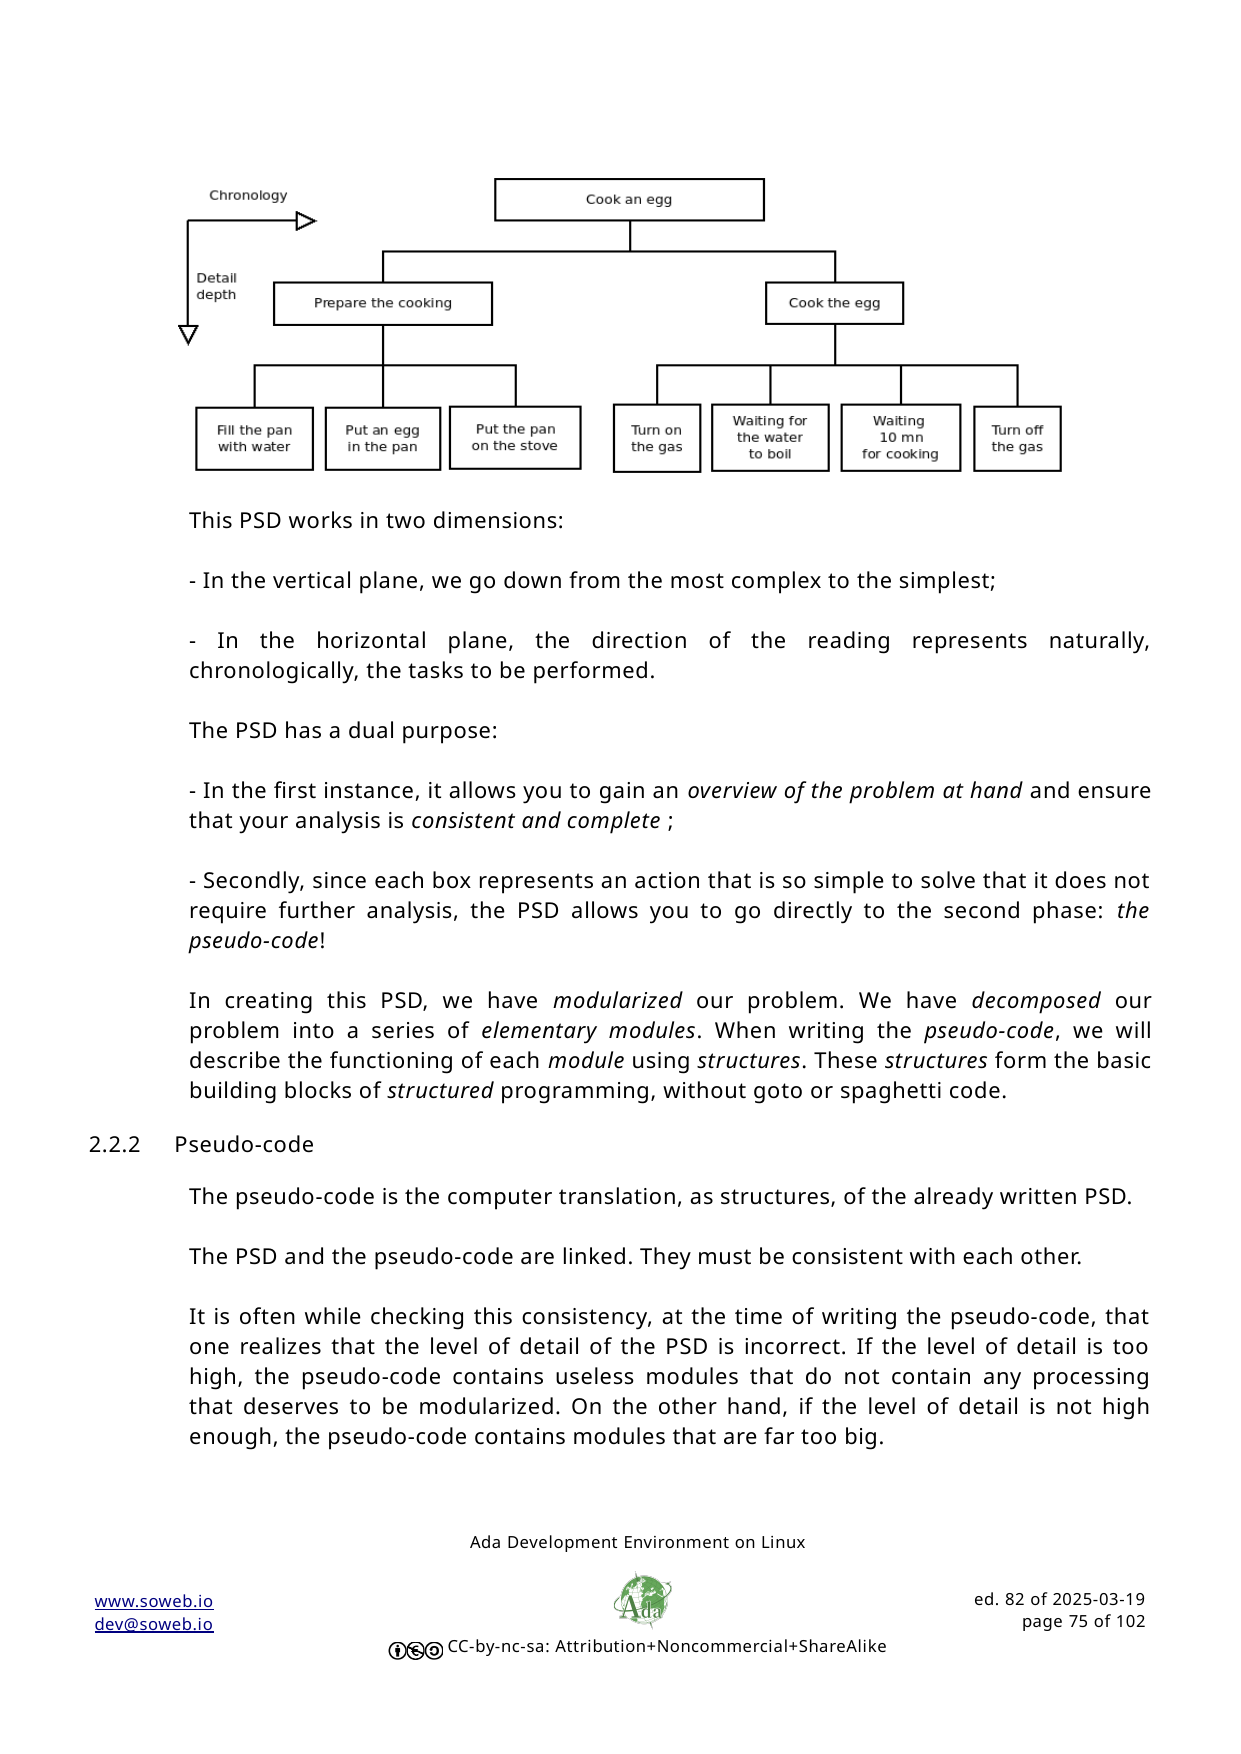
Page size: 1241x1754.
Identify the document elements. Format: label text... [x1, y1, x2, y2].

text - Secondly, since each box represents an action that is so simple to solve that it does not require further analysis, the PSD allows you to go directly to the second phase: the pseudo-code! [189, 865, 1152, 955]
text - In the vertical plane, we go down from the most complex to the simplest; [189, 565, 1152, 595]
text This PSD works in two dimensions: [189, 505, 1152, 535]
text The PSD and the pseudo-code are linked. They must be consistent with each other. [189, 1241, 1152, 1271]
picture [613, 1571, 672, 1630]
text In creating this PSD, we have modularized our problem. We have decomposed our problem into a series of elementary modules. When writing the pseudo-code, we will describe the functioning of each module using structures. These structures form the basic building blocks of structured programming, without goto or spaghetti code. [189, 985, 1152, 1105]
picture [177, 177, 1063, 475]
picture [388, 1642, 443, 1660]
text The pseudo-code is the computer translation, as structures, of the already written PSD. [189, 1181, 1152, 1211]
text - In the first instance, it allows you to gain an overview of the problem at hand and ensure that your analysis is consistent and complete ; [189, 775, 1152, 835]
text It is often while checking this consistency, at the time of writing the pseudo-code, that one realizes that the level of detail of the PSD is incorrect. If the level of detail is too high, the pseudo-code contains useless modules that do not contain any processing that deserves to be modularized. On the other hand, if the level of detail is not high enough, the pseudo-code contains modules that are far too big. [189, 1301, 1152, 1451]
text - In the horizontal plane, the direction of the reading represents naturally, chronologically, the tasks to be performed. [189, 625, 1152, 685]
subtitle Pseudo-code [88, 1128, 1152, 1169]
text The PSD has a dual purpose: [189, 715, 1152, 745]
